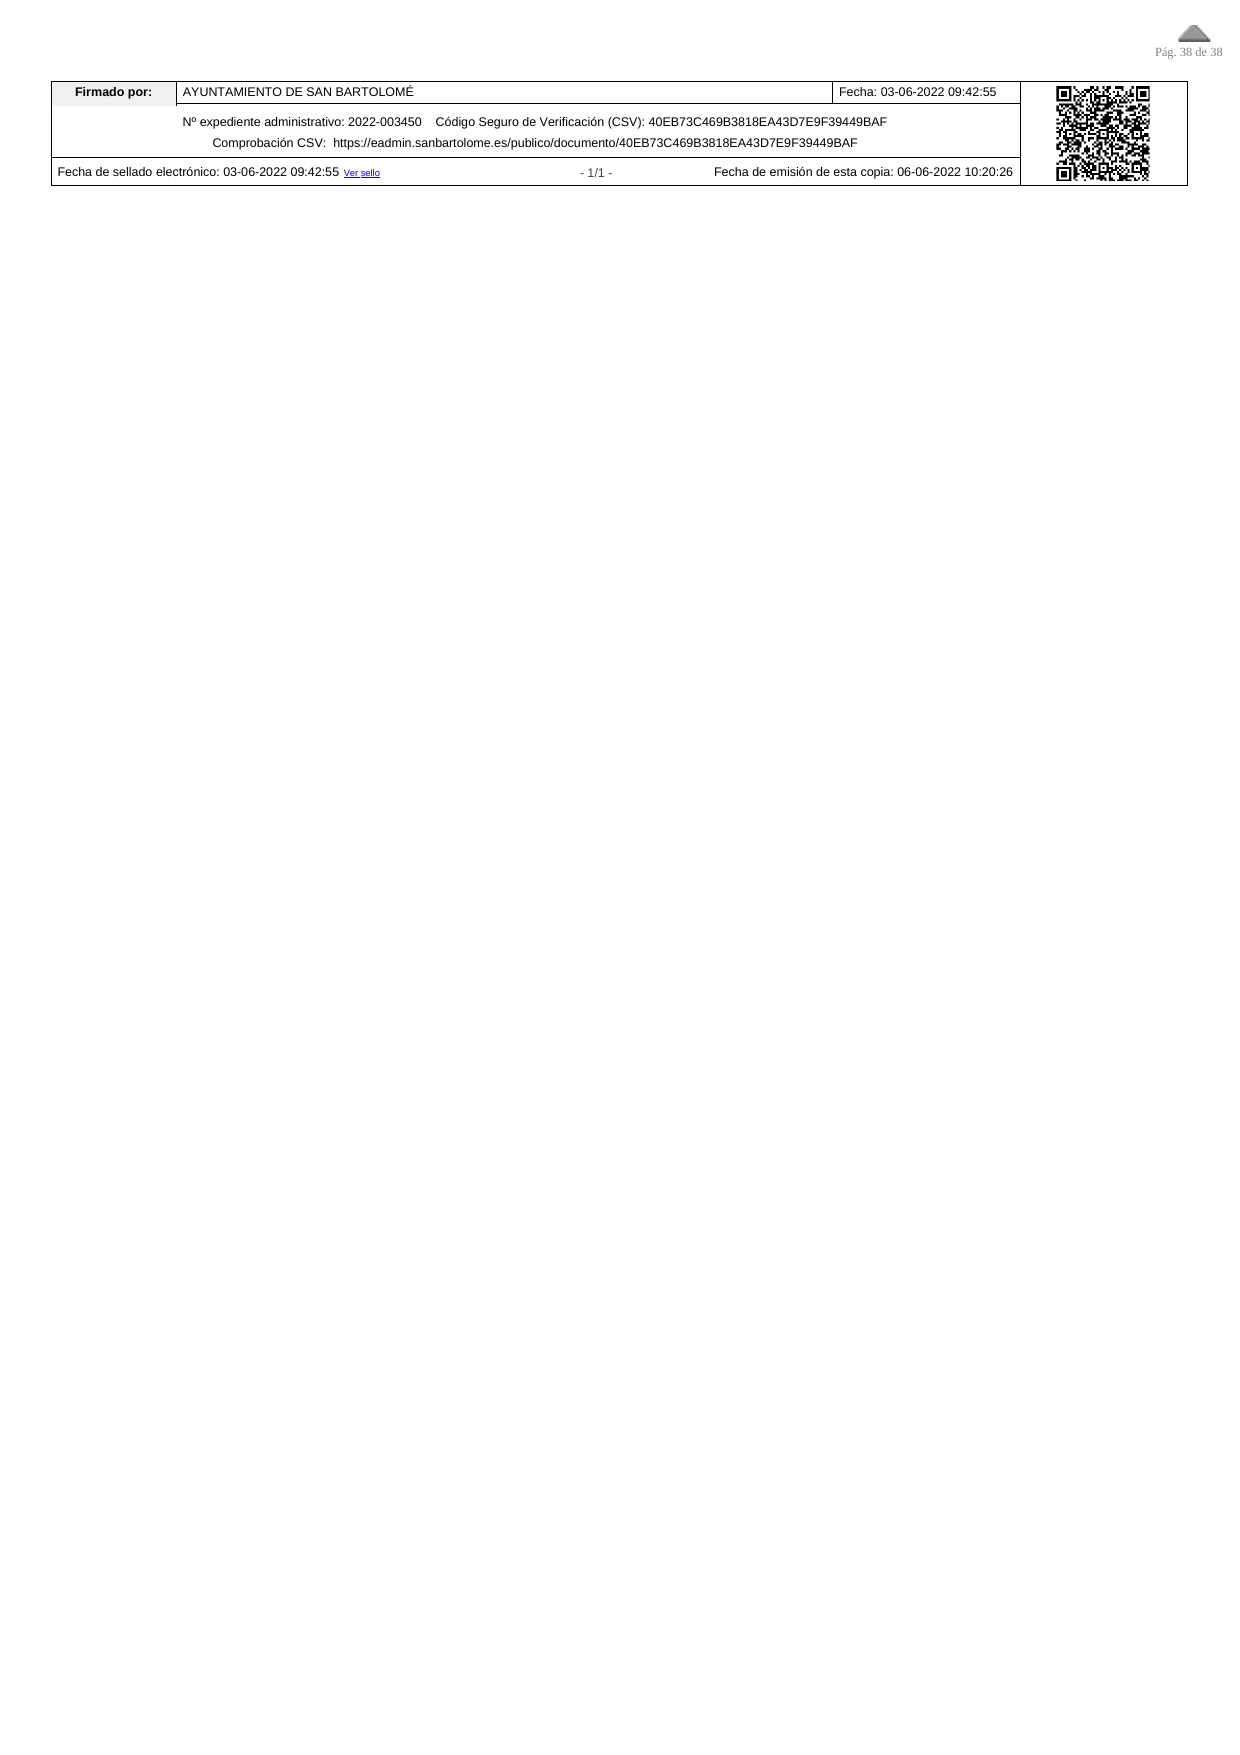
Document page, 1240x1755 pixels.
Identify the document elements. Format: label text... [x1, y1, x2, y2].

table_header [1021, 82, 1187, 185]
table_header Firmado por: [52, 82, 176, 103]
table_header Fecha: 03-06-2022 09:42:55 [833, 82, 1020, 103]
table_cell Nº expediente administrativo: 2022-003450 Código Seguro de Verificación (CSV): 40EB73C469B3818EA43D7E9F39449BAF Comprobación CSV: https://eadmin.sanbartolome.es/publico/documento/40EB73C469B3818EA43D7E9F39449BAF [52, 104, 1020, 157]
table_cell Fecha de sellado electrónico: 03-06-2022 09:42:55 Ver sello - 1/1 - Fecha de emisión de esta copia: 06-06-2022 10:20:26 [52, 158, 1020, 185]
table_header AYUNTAMIENTO DE SAN BARTOLOMÉ [177, 82, 832, 103]
